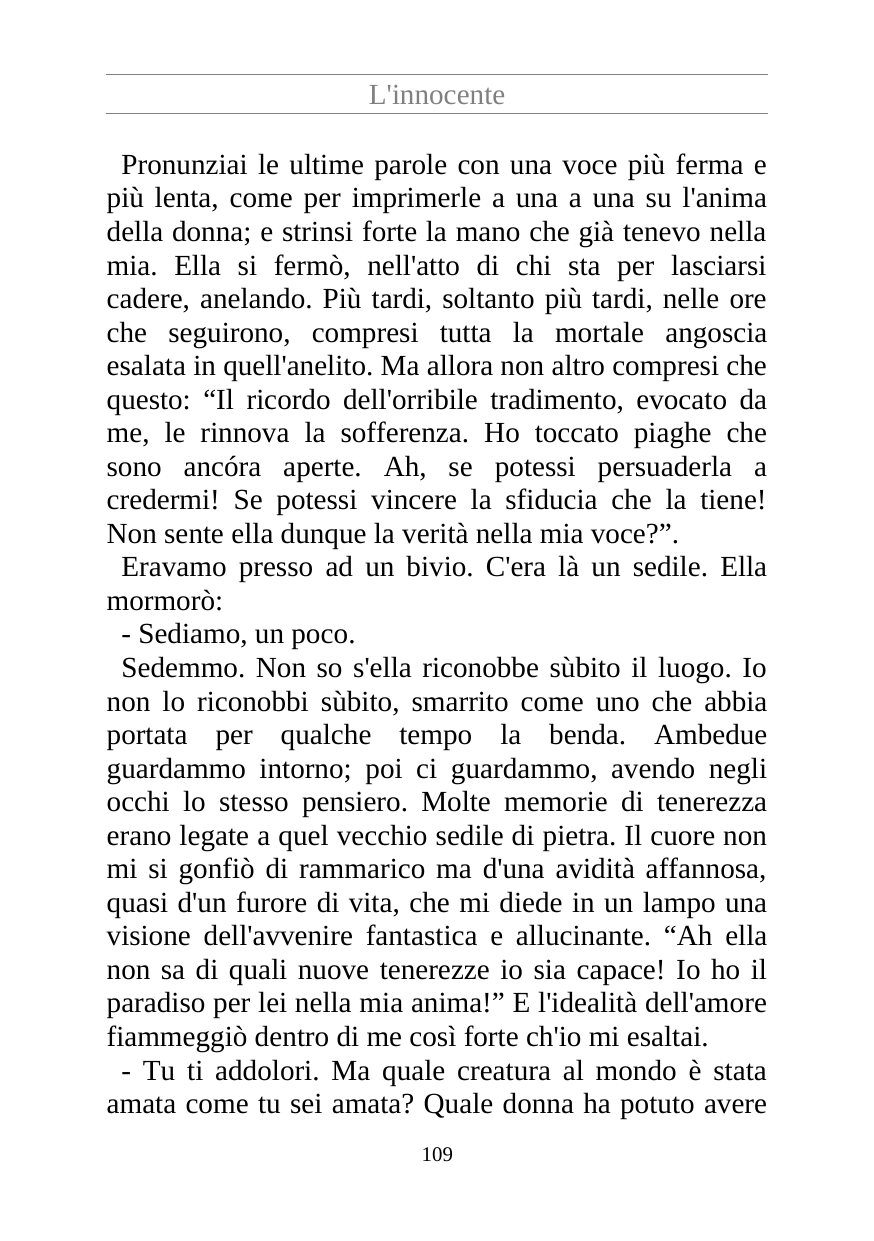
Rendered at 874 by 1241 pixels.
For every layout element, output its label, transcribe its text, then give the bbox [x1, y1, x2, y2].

text - Sediamo, un poco. [106, 617, 768, 650]
text Sedemmo. Non so s'ella riconobbe sùbito il luogo. Io non lo riconobbi sùbito, smarrito come uno che abbia portata per qualche tempo la benda. Ambedue guardammo intorno; poi ci guardammo, avendo negli occhi lo stesso pensiero. Molte memorie di tenerezza erano legate a quel vecchio sedile di pietra. Il cuore non mi si gonfiò di rammarico ma d'una avidità affannosa, quasi d'un furore di vita, che mi diede in un lampo una visione dell'avvenire fantastica e allucinante. “Ah ella non sa di quali nuove tenerezze io sia capace! Io ho il paradiso per lei nella mia anima!” E l'idealità dell'amore fiammeggiò dentro di me così forte ch'io mi esaltai. [106, 650, 768, 1053]
text Eravamo presso ad un bivio. C'era là un sedile. Ella mormorò: [106, 549, 768, 617]
text Pronunziai le ultime parole con una voce più ferma e più lenta, come per imprimerle a una a una su l'anima della donna; e strinsi forte la mano che già tenevo nella mia. Ella si fermò, nell'atto di chi sta per lasciarsi cadere, anelando. Più tardi, soltanto più tardi, nelle ore che seguirono, compresi tutta la mortale angoscia esalata in quell'anelito. Ma allora non altro compresi che questo: “Il ricordo dell'orribile tradimento, evocato da me, le rinnova la sofferenza. Ho toccato piaghe che sono ancóra aperte. Ah, se potessi persuaderla a credermi! Se potessi vincere la sfiducia che la tiene! Non sente ella dunque la verità nella mia voce?”. [106, 147, 768, 549]
text - Tu ti addolori. Ma quale creatura al mondo è stata amata come tu sei amata? Quale donna ha potuto avere [106, 1053, 768, 1120]
